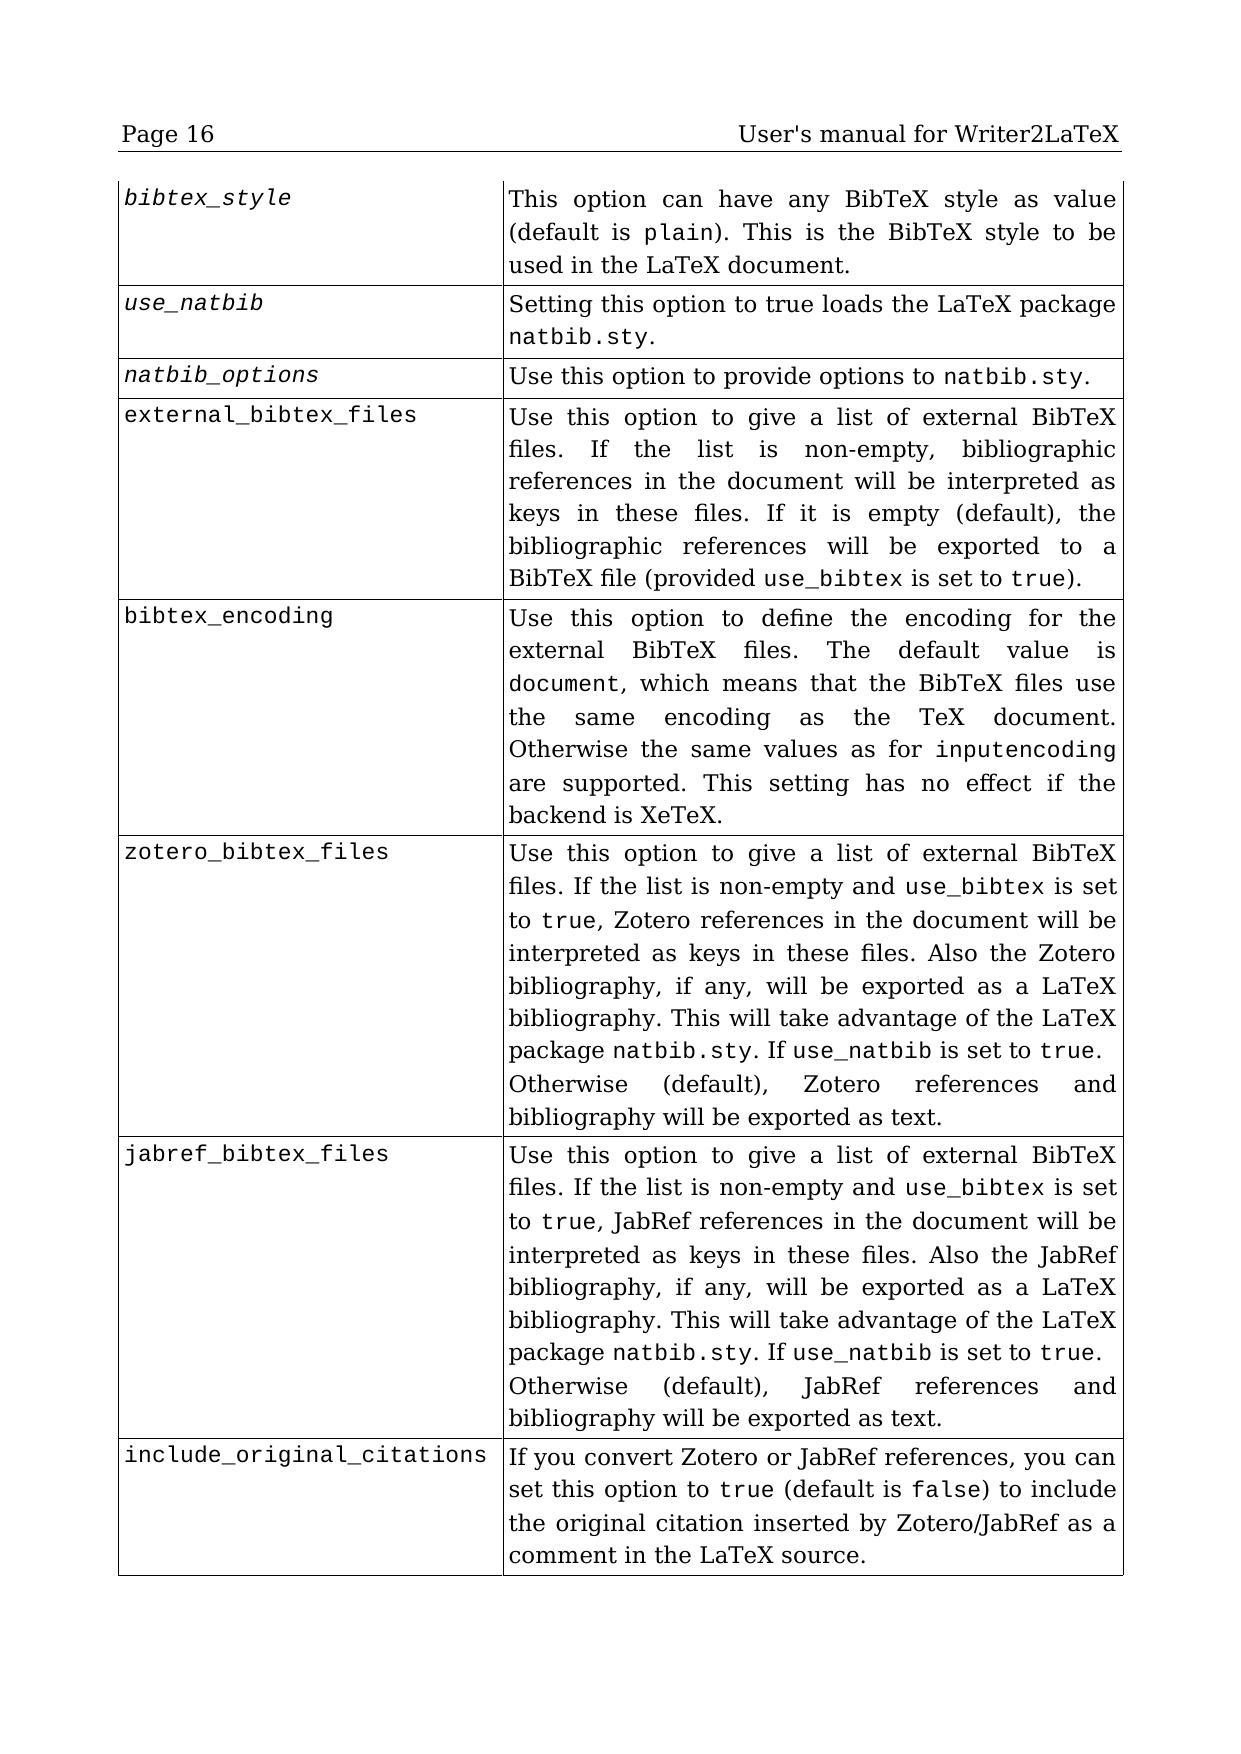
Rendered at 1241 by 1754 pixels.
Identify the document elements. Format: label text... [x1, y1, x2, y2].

table_cell This option can have any BibTeX style as value (default is plain). This is the BibTeX style to be used in the LaTeX document. [504, 181, 1123, 285]
table_cell bibtex_encoding [119, 600, 502, 835]
table_cell Use this option to give a list of external BibTeX files. If the list is non-empty and use_bibtex is set to true, JabRef references in the document will be interpreted as keys in these files. Also the JabRef bibliography, if any, will be exported as a LaTeX bibliography. This will take advantage of the LaTeX package natbib.sty. If use_natbib is set to true. Otherwise (default), JabRef references and bibliography will be exported as text. [504, 1137, 1123, 1438]
table_cell Use this option to give a list of external BibTeX files. If the list is non-empty and use_bibtex is set to true, Zotero references in the document will be interpreted as keys in these files. Also the Zotero bibliography, if any, will be exported as a LaTeX bibliography. This will take advantage of the LaTeX package natbib.sty. If use_natbib is set to true. Otherwise (default), Zotero references and bibliography will be exported as text. [504, 836, 1123, 1136]
table_cell include_original_citations [119, 1439, 502, 1575]
table_cell Use this option to define the encoding for the external BibTeX files. The default value is document, which means that the BibTeX files use the same encoding as the TeX document. Otherwise the same values as for inputencoding are supported. This setting has no effect if the backend is XeTeX. [504, 600, 1123, 835]
table_cell If you convert Zotero or JabRef references, you can set this option to true (default is false) to include the original citation inserted by Zotero/JabRef as a comment in the LaTeX source. [504, 1439, 1123, 1575]
table_cell external_bibtex_files [119, 399, 502, 599]
table_cell bibtex_style [119, 181, 502, 285]
table_cell Use this option to give a list of external BibTeX files. If the list is non-empty, bibliographic references in the document will be interpreted as keys in these files. If it is empty (default), the bibliographic references will be exported to a BibTeX file (provided use_bibtex is set to true). [504, 399, 1123, 599]
table_cell Use this option to provide options to natbib.sty. [504, 359, 1123, 398]
table_cell use_natbib [119, 286, 502, 358]
table_cell jabref_bibtex_files [119, 1137, 502, 1438]
table_cell natbib_options [119, 359, 502, 398]
table_cell Setting this option to true loads the LaTeX package natbib.sty. [504, 286, 1123, 358]
table_cell zotero_bibtex_files [119, 836, 502, 1136]
